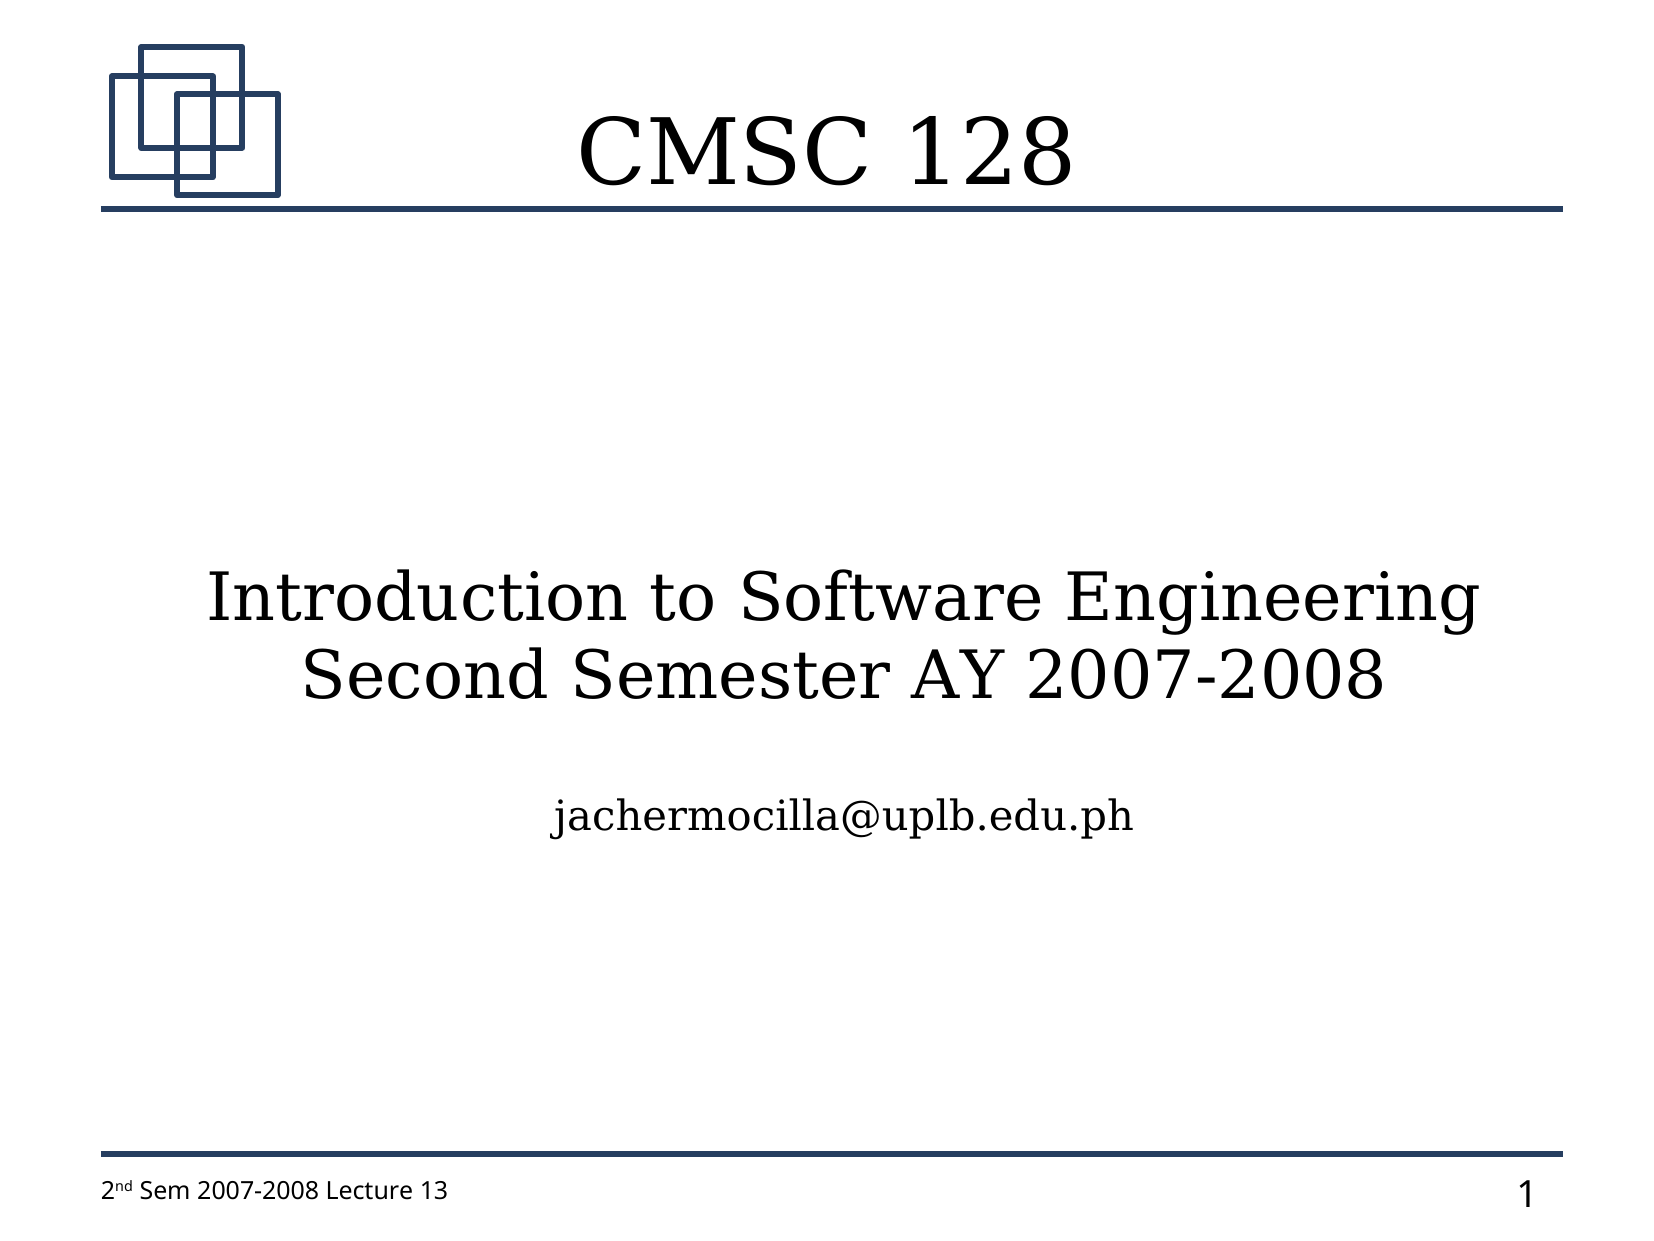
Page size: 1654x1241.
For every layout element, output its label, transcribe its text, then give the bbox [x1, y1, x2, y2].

title CMSC 128 [82, 49, 1571, 257]
subtitle Introduction to Software Engineering Second Semester AY 2007-2008 jachermocilla@uplb.edu.ph [82, 290, 1571, 1109]
